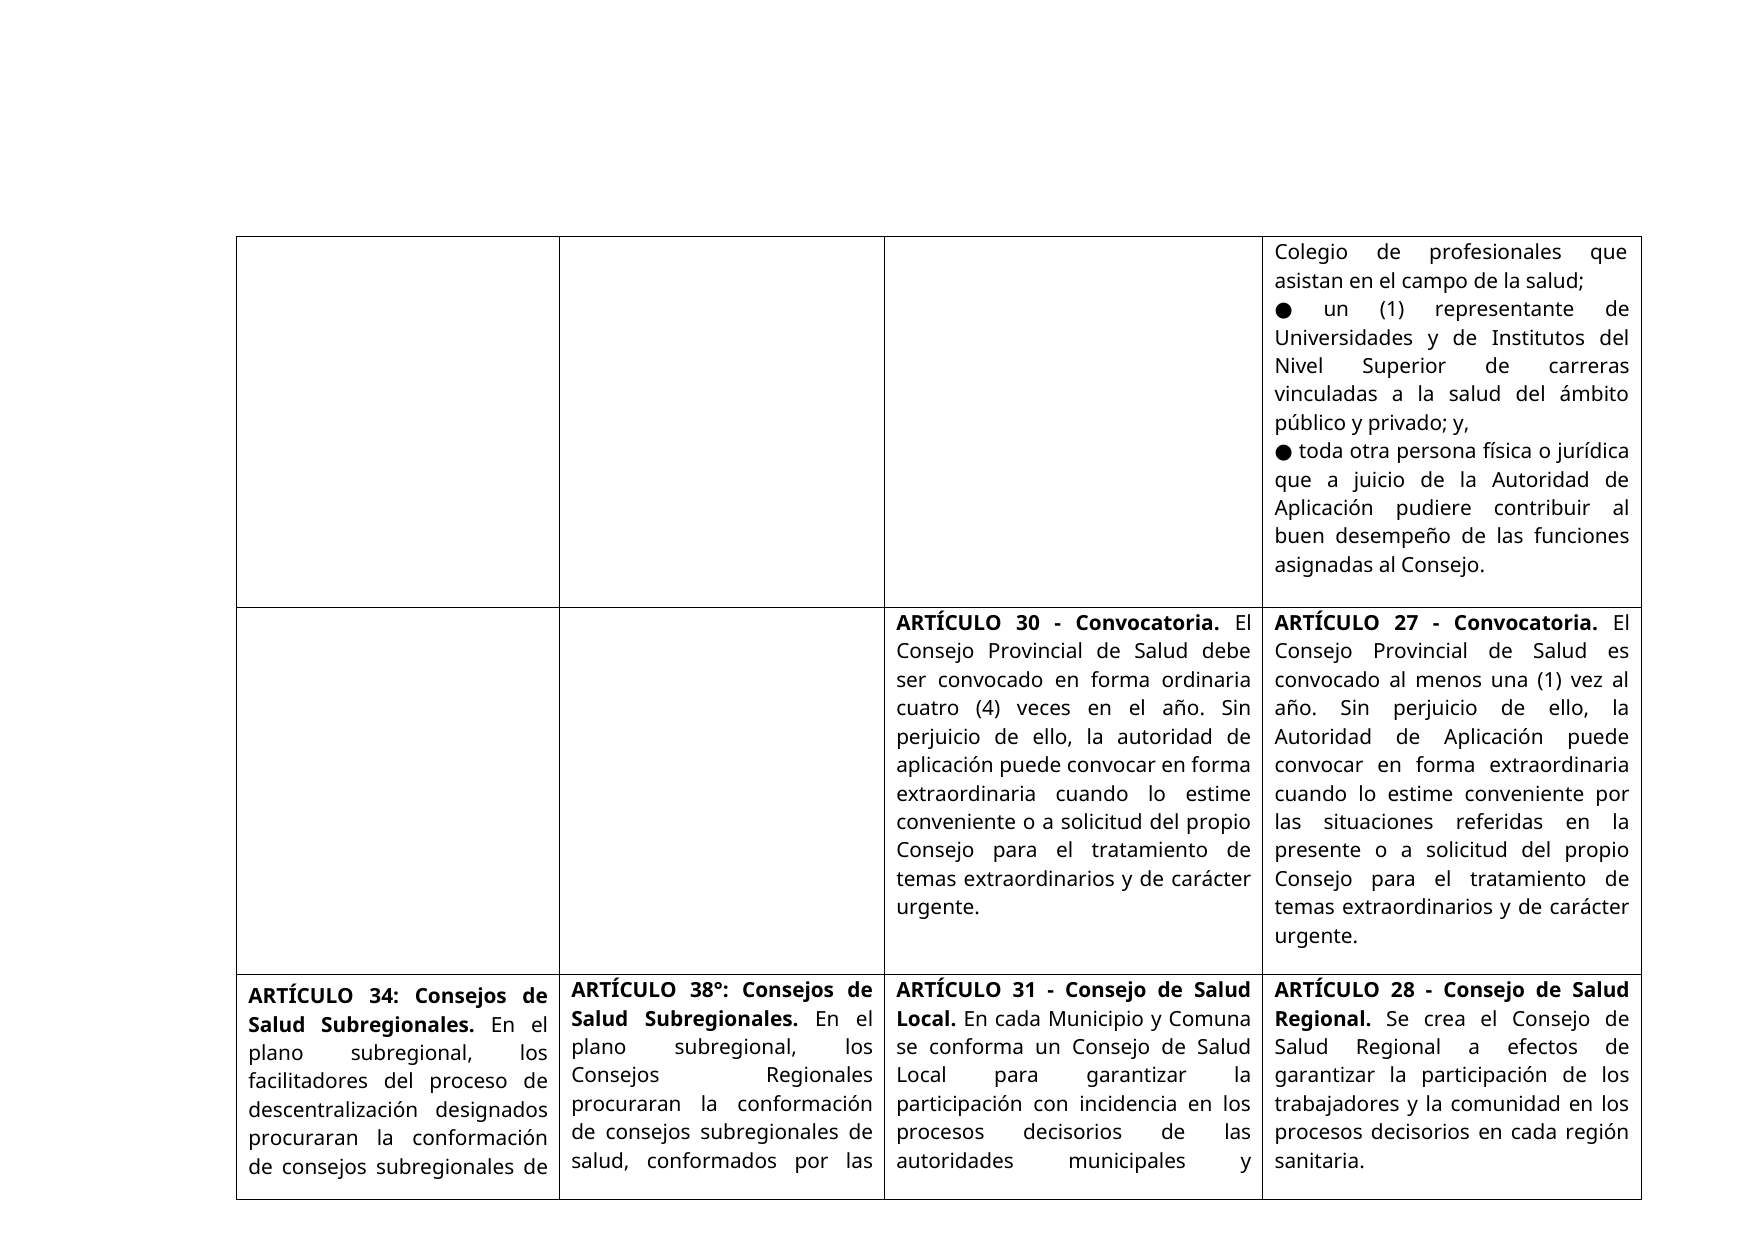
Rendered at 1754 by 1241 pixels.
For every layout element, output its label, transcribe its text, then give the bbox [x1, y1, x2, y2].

table_cell Colegio de profesionales que asistan en el campo de la salud; ● un (1) representante de Universidades y de Institutos del Nivel Superior de carreras vinculadas a la salud del ámbito público y privado; y, ● toda otra persona física o jurídica que a juicio de la Autoridad de Aplicación pudiere contribuir al buen desempeño de las funciones asignadas al Consejo. [1263, 237, 1641, 607]
table_cell [560, 608, 884, 974]
table_cell [237, 237, 559, 607]
table_cell ARTÍCULO 38°: Consejos de Salud Subregionales. En el plano subregional, los Consejos Regionales procuraran la conformación de consejos subregionales de salud, conformados por las [560, 975, 884, 1199]
table_cell ARTÍCULO 31 - Consejo de Salud Local. En cada Municipio y Comuna se conforma un Consejo de Salud Local para garantizar la participación con incidencia en los procesos decisorios de las autoridades municipales y [885, 975, 1262, 1199]
table_cell [560, 237, 884, 607]
table_cell ARTÍCULO 34: Consejos de Salud Subregionales. En el plano subregional, los facilitadores del proceso de descentralización designados procuraran la conformación de consejos subregionales de [237, 975, 559, 1199]
table_cell ARTÍCULO 30 - Convocatoria. El Consejo Provincial de Salud debe ser convocado en forma ordinaria cuatro (4) veces en el año. Sin perjuicio de ello, la autoridad de aplicación puede convocar en forma extraordinaria cuando lo estime conveniente o a solicitud del propio Consejo para el tratamiento de temas extraordinarios y de carácter urgente. [885, 608, 1262, 974]
table_cell ARTÍCULO 27 - Convocatoria. El Consejo Provincial de Salud es convocado al menos una (1) vez al año. Sin perjuicio de ello, la Autoridad de Aplicación puede convocar en forma extraordinaria cuando lo estime conveniente por las situaciones referidas en la presente o a solicitud del propio Consejo para el tratamiento de temas extraordinarios y de carácter urgente. [1263, 608, 1641, 974]
table_cell [885, 237, 1262, 607]
table_cell [237, 608, 559, 974]
table_cell ARTÍCULO 28 - Consejo de Salud Regional. Se crea el Consejo de Salud Regional a efectos de garantizar la participación de los trabajadores y la comunidad en los procesos decisorios en cada región sanitaria. [1263, 975, 1641, 1199]
